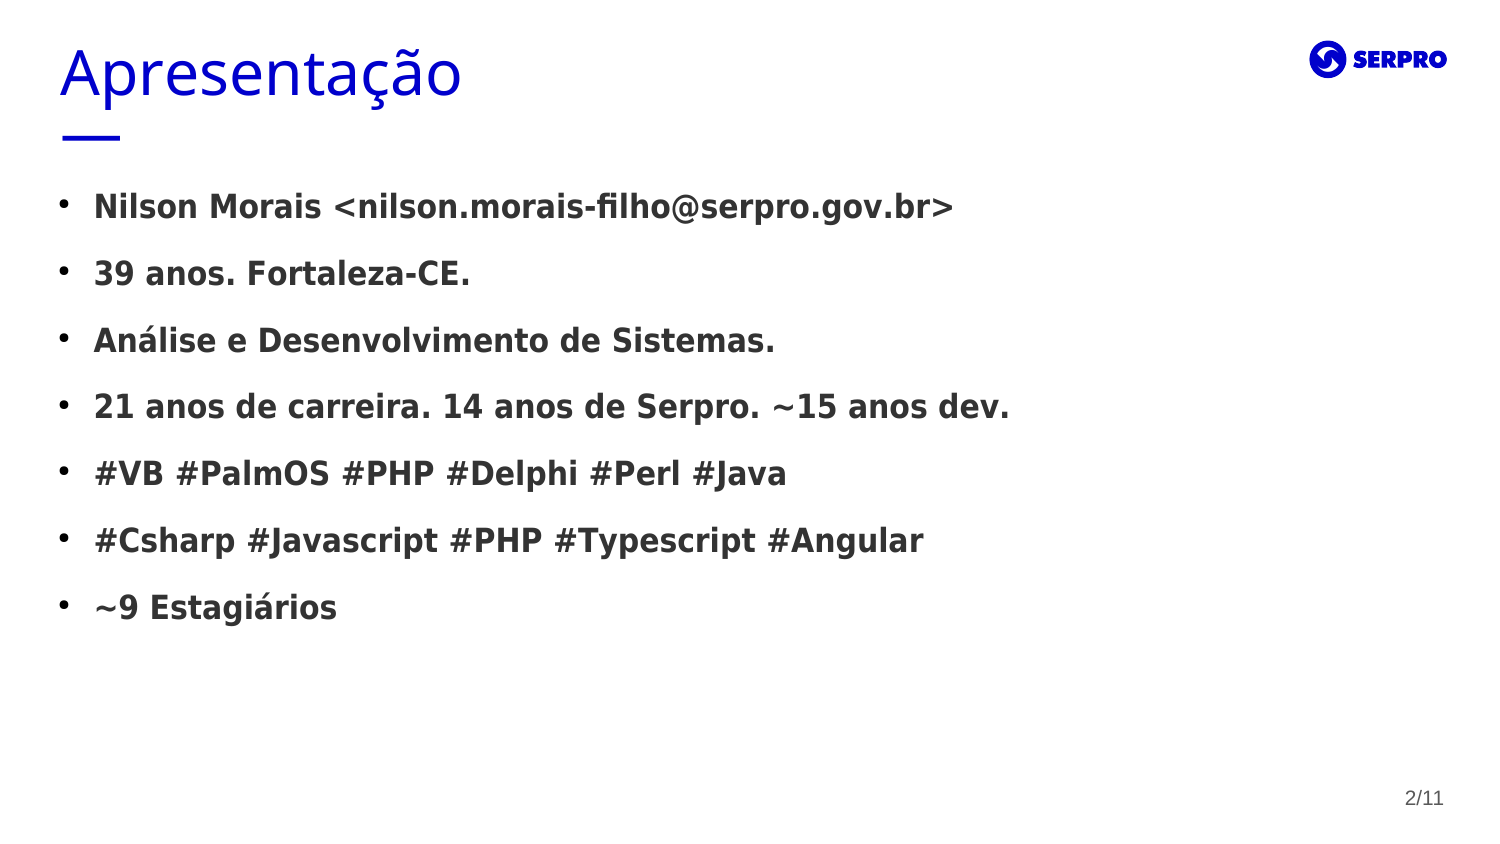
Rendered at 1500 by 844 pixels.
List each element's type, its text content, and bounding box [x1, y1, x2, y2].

slide_number 6/11 [1389, 764, 1480, 830]
title Apresentação — [45, 32, 1191, 129]
text_box Nilson Morais <nilson.morais-filho@serpro.gov.br> 39 anos. Fortaleza-CE. Análise e Desenvolvimento de Sistemas. 21 anos de carreira. 14 anos de Serpro. ~15 anos dev. #VB #PalmOS #PHP #Delphi #Perl #Java #Csharp #Javascript #PHP #Typescript #Angular ~9 Estagiários [58, 179, 1351, 244]
picture [1306, 37, 1450, 82]
